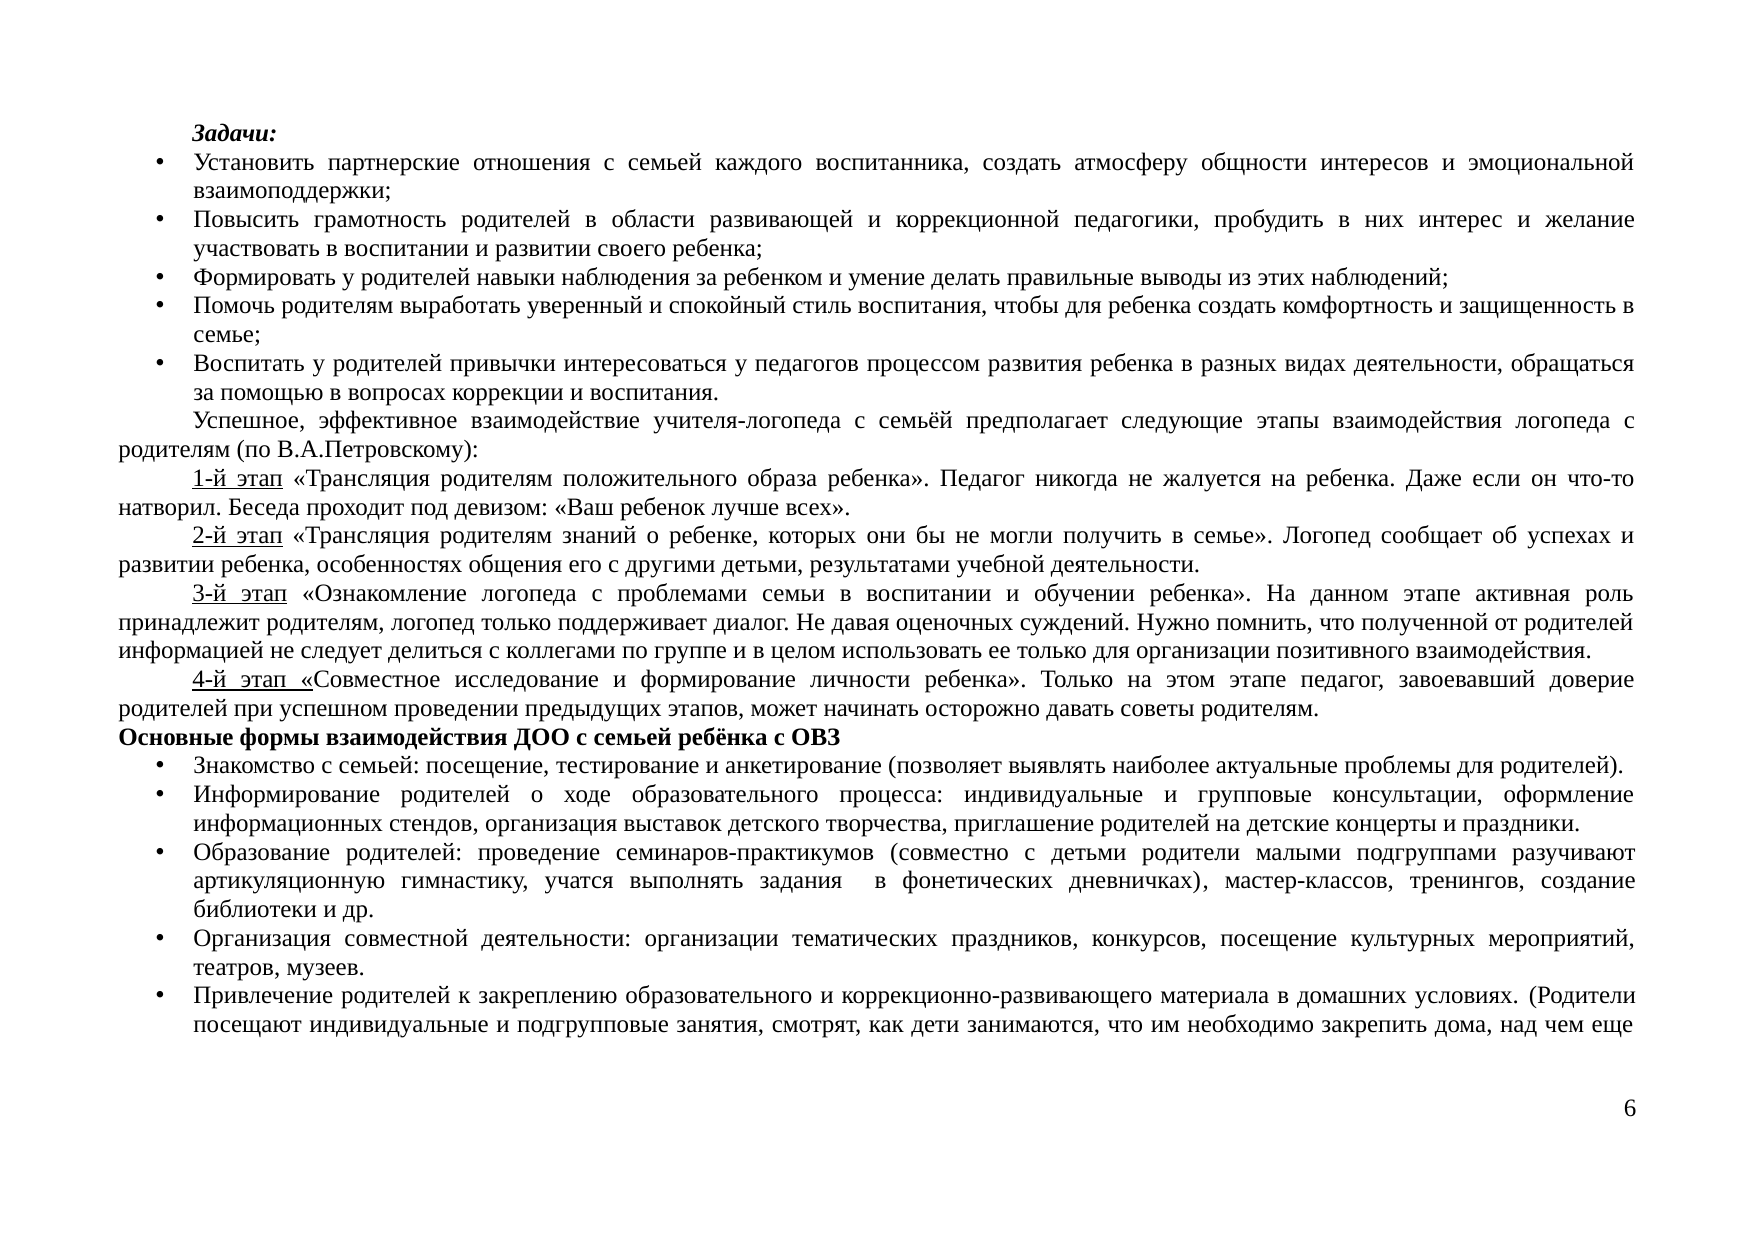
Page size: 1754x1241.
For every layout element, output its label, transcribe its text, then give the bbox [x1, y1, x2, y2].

text 1-й этап «Трансляция родителям положительного образа ребенка». Педагог никогда не жалуется на ребенка. Даже если он что-то натворил. Беседа проходит под девизом: «Ваш ребенок лучше всех». [118, 463, 1636, 521]
text 4-й этап «Совместное исследование и формирование личности ребенка». Только на этом этапе педагог, завоевавший доверие родителей при успешном проведении предыдущих этапов, может начинать осторожно давать советы родителям. [118, 664, 1636, 722]
list Информирование родителей о ходе образовательного процесса: индивидуальные и групповые консультации, оформление информационных стендов, организация выставок детского творчества, приглашение родителей на детские концерты и праздники. [156, 779, 1636, 837]
text Успешное, эффективное взаимодействие учителя-логопеда с семьёй предполагает следующие этапы взаимодействия логопеда с родителям (по В.А.Петровскому): [118, 406, 1636, 463]
text Задачи: [118, 118, 1636, 147]
list Воспитать у родителей привычки интересоваться у педагогов процессом развития ребенка в разных видах деятельности, обращаться за помощью в вопросах коррекции и воспитания. [156, 348, 1636, 406]
list Повысить грамотность родителей в области развивающей и коррекционной педагогики, пробудить в них интерес и желание участвовать в воспитании и развитии своего ребенка; [156, 204, 1636, 262]
text 3-й этап «Ознакомление логопеда с проблемами семьи в воспитании и обучении ребенка». На данном этапе активная роль принадлежит родителям, логопед только поддерживает диалог. Не давая оценочных суждений. Нужно помнить, что полученной от родителей информацией не следует делиться с коллегами по группе и в целом использовать ее только для организации позитивного взаимодействия. [118, 578, 1636, 664]
list Основные формы взаимодействия ДОО с семьей ребёнка с ОВЗ [118, 722, 1636, 751]
list Помочь родителям выработать уверенный и спокойный стиль воспитания, чтобы для ребенка создать комфортность и защищенность в семье; [156, 291, 1636, 348]
list Формировать у родителей навыки наблюдения за ребенком и умение делать правильные выводы из этих наблюдений; [156, 262, 1636, 291]
list Привлечение родителей к закреплению образовательного и коррекционно-развивающего материала в домашних условиях. (Родители посещают индивидуальные и подгрупповые занятия, смотрят, как дети занимаются, что им необходимо закрепить дома, над чем еще [156, 981, 1636, 1038]
list Организация совместной деятельности: организации тематических праздников, конкурсов, посещение культурных мероприятий, театров, музеев. [156, 923, 1636, 981]
text 2-й этап «Трансляция родителям знаний о ребенке, которых они бы не могли получить в семье». Логопед сообщает об успехах и развитии ребенка, особенностях общения его с другими детьми, результатами учебной деятельности. [118, 521, 1636, 578]
list Знакомство с семьей: посещение, тестирование и анкетирование (позволяет выявлять наиболее актуальные проблемы для родителей). [156, 751, 1636, 779]
list Образование родителей: проведение семинаров-практикумов (совместно с детьми родители малыми подгруппами разучивают артикуляционную гимнастику, учатся выполнять задания в фонетических дневничках), мастер-классов, тренингов, создание библиотеки и др. [156, 837, 1636, 923]
list Установить партнерские отношения с семьей каждого воспитанника, создать атмосферу общности интересов и эмоциональной взаимоподдержки; [156, 147, 1636, 204]
